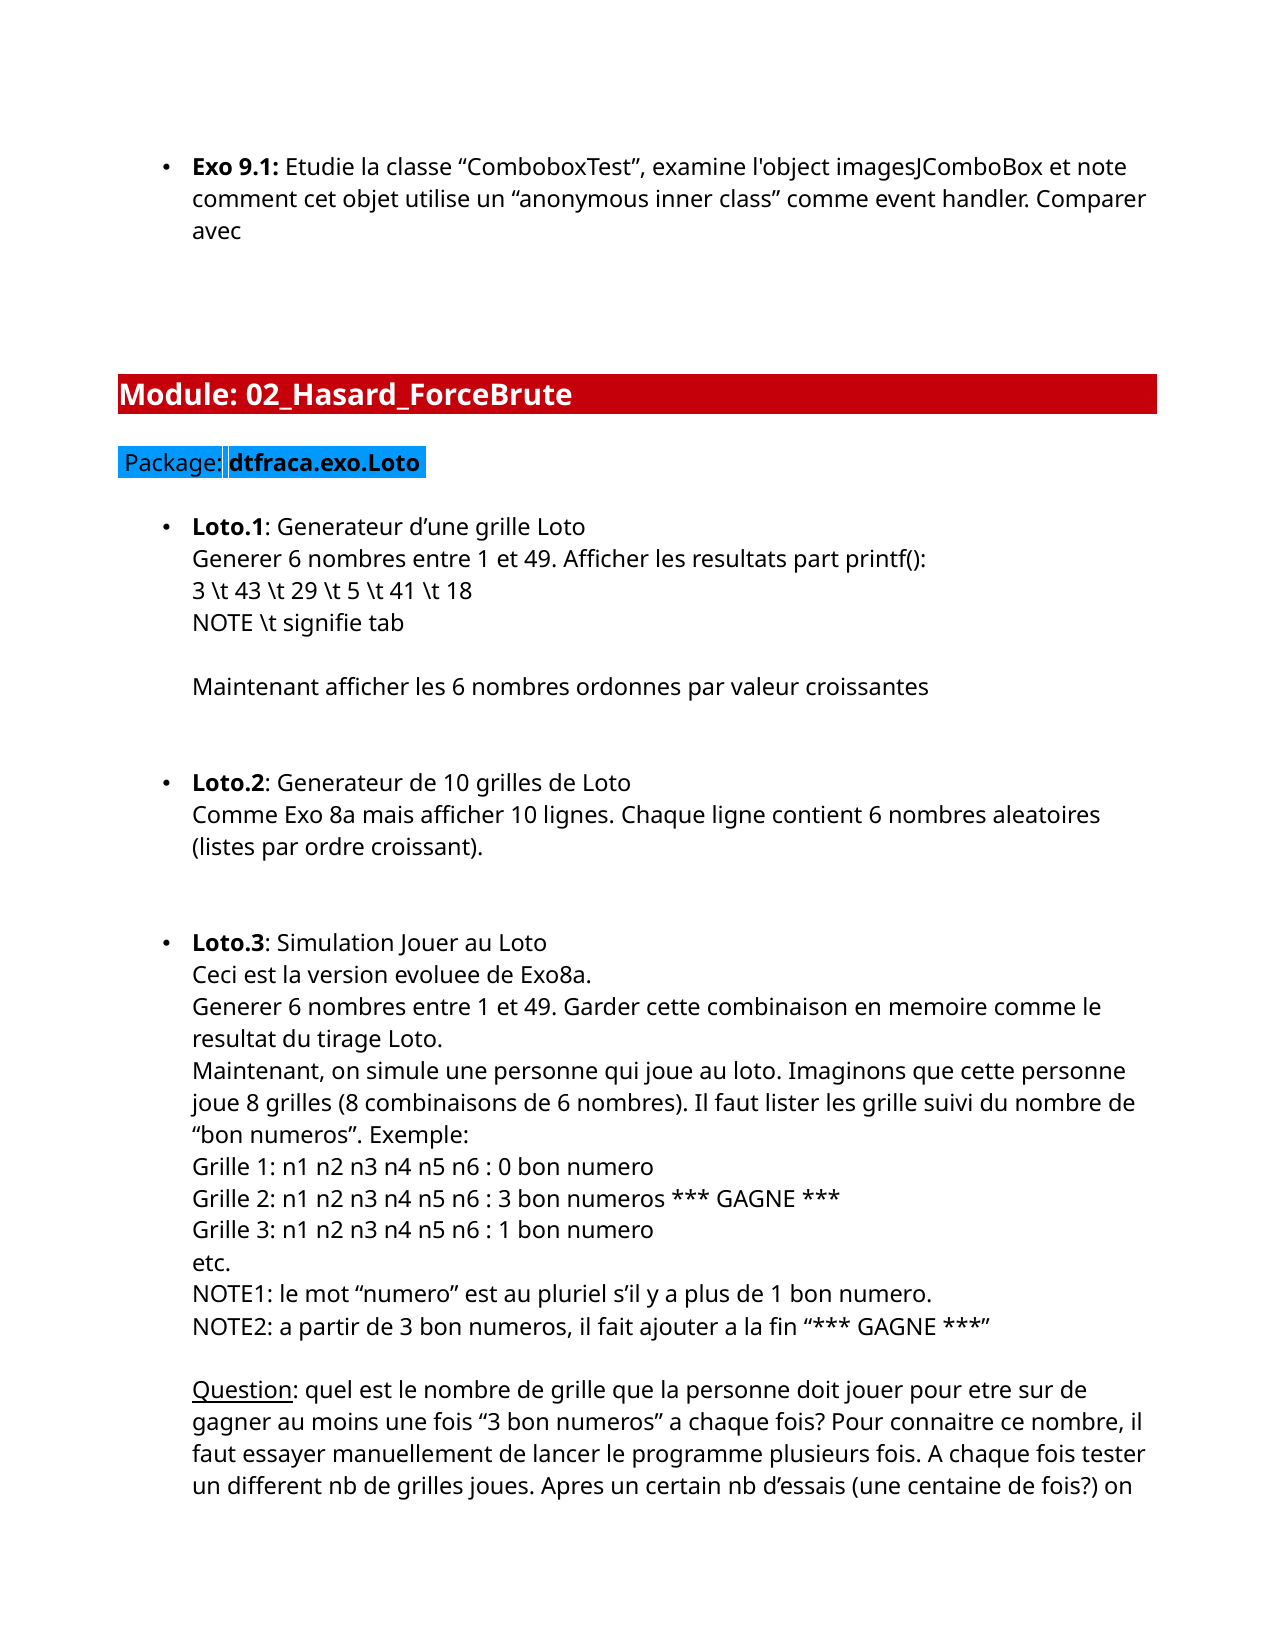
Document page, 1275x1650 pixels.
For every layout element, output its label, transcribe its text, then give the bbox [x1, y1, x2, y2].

text Package: dtfraca.exo.Loto [118, 446, 1157, 478]
list Loto.1: Generateur d’une grille Loto Generer 6 nombres entre 1 et 49. Afficher les resultats part printf(): 3 \t 43 \t 29 \t 5 \t 41 \t 18 NOTE \t signifie tab Maintenant afficher les 6 nombres ordonnes par valeur croissantes [162, 510, 1157, 766]
list Loto.2: Generateur de 10 grilles de Loto Comme Exo 8a mais afficher 10 lignes. Chaque ligne contient 6 nombres aleatoires (listes par ordre croissant). [162, 766, 1157, 926]
list Exo 9.1: Etudie la classe “ComboboxTest”, examine l'object imagesJComboBox et note comment cet objet utilise un “anonymous inner class” comme event handler. Comparer avec [162, 150, 1157, 310]
text Module: 02_Hasard_ForceBrute [118, 374, 1157, 414]
list [162, 118, 1157, 150]
list Loto.3: Simulation Jouer au Loto Ceci est la version evoluee de Exo8a. Generer 6 nombres entre 1 et 49. Garder cette combinaison en memoire comme le resultat du tirage Loto. Maintenant, on simule une personne qui joue au loto. Imaginons que cette personne joue 8 grilles (8 combinaisons de 6 nombres). Il faut lister les grille suivi du nombre de “bon numeros”. Exemple: Grille 1: n1 n2 n3 n4 n5 n6 : 0 bon numero Grille 2: n1 n2 n3 n4 n5 n6 : 3 bon numeros *** GAGNE *** Grille 3: n1 n2 n3 n4 n5 n6 : 1 bon numero etc. NOTE1: le mot “numero” est au pluriel s’il y a plus de 1 bon numero. NOTE2: a partir de 3 bon numeros, il fait ajouter a la fin “*** GAGNE ***” Question: quel est le nombre de grille que la personne doit jouer pour etre sur de gagner au moins une fois “3 bon numeros” a chaque fois? Pour connaitre ce nombre, il faut essayer manuellement de lancer le programme plusieurs fois. A chaque fois tester un different nb de grilles joues. Apres un certain nb d’essais (une centaine de fois?) on [162, 926, 1157, 1502]
